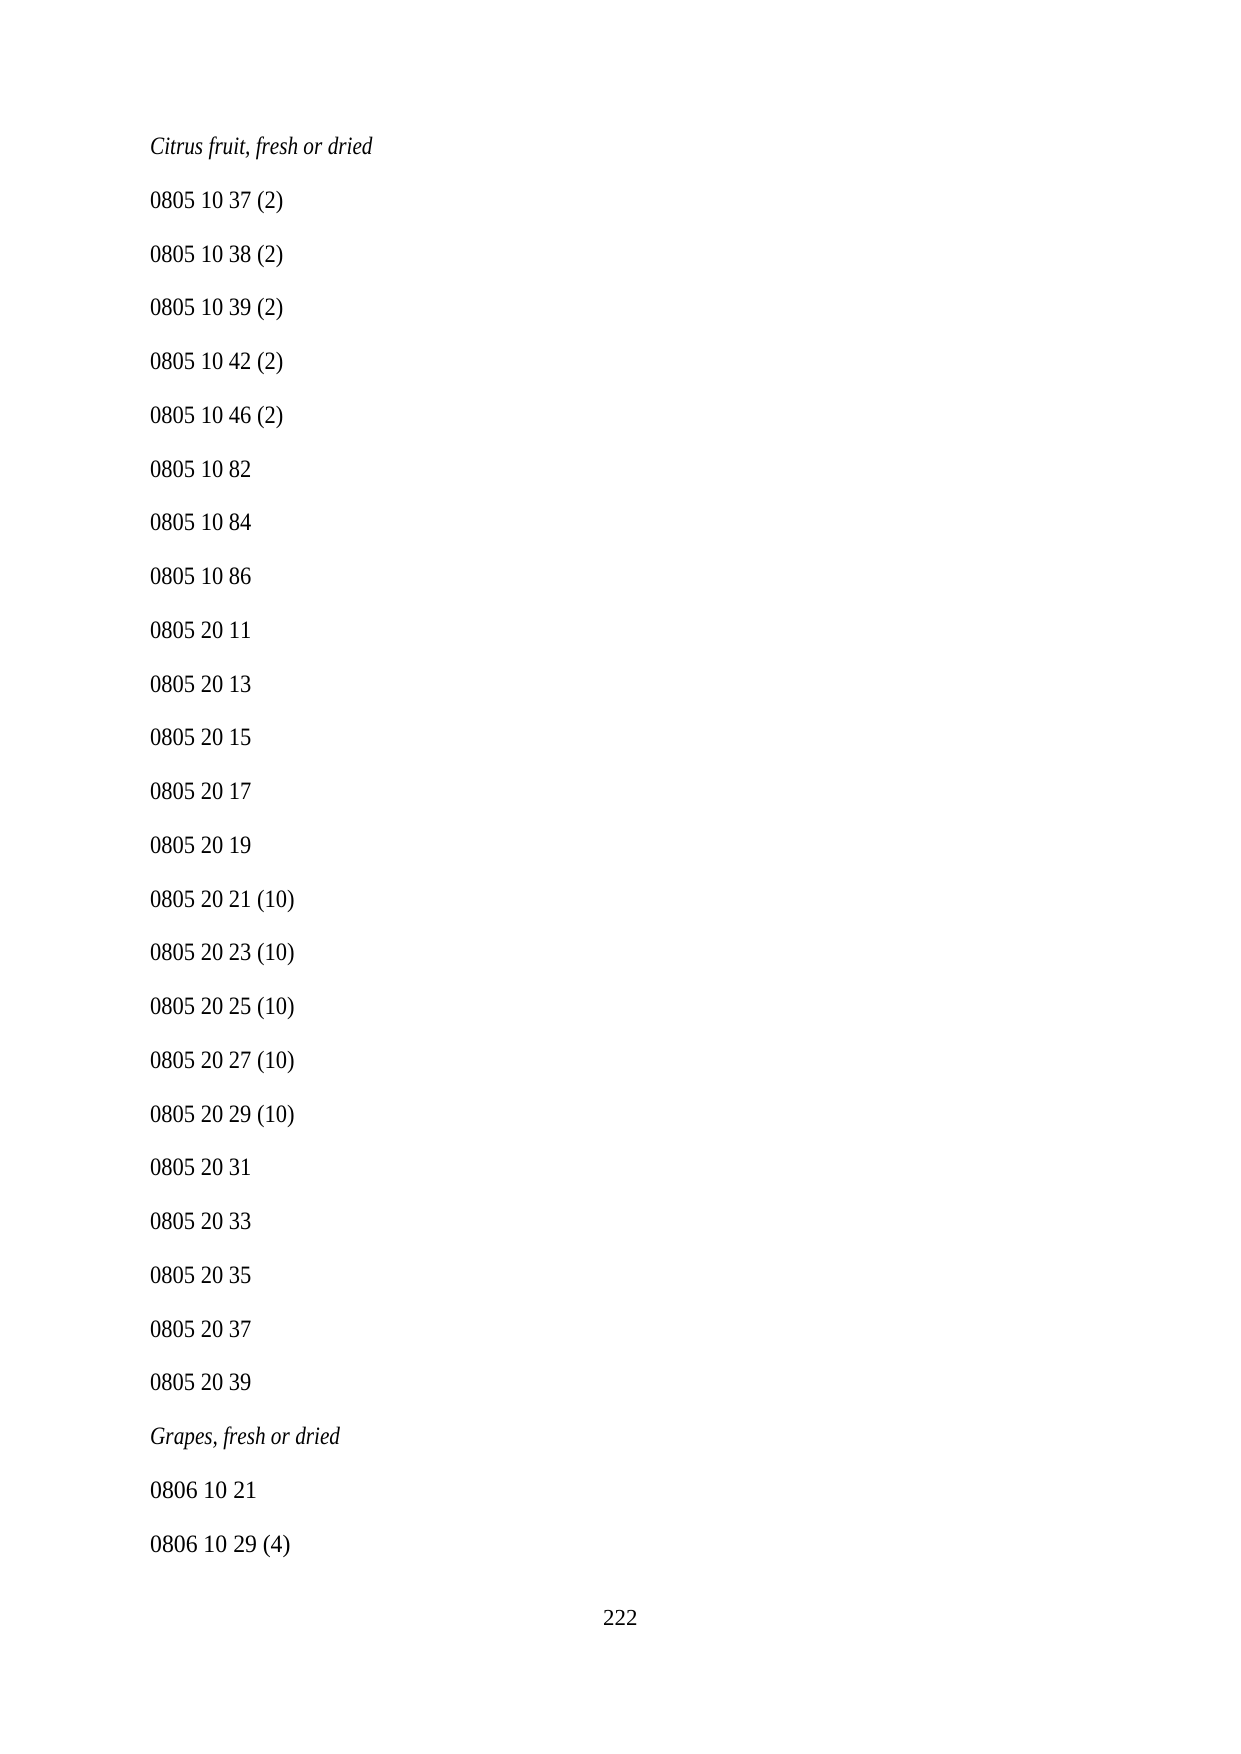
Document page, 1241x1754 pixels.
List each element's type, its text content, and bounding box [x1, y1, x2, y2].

text 0805 20 11 [150, 615, 1090, 644]
text 0805 10 86 [150, 561, 1090, 590]
text 0805 20 17 [150, 776, 1090, 805]
text 0805 10 46 (2) [150, 400, 1090, 429]
text 0805 20 33 [150, 1206, 1090, 1235]
text 0805 20 29 (10) [150, 1099, 1090, 1127]
text 0805 20 23 (10) [150, 937, 1090, 966]
text 0806 10 21 [150, 1475, 1090, 1504]
text 0805 10 39 (2) [150, 292, 1090, 321]
text 0805 20 19 [150, 830, 1090, 859]
text 0805 20 31 [150, 1152, 1090, 1181]
text 0805 20 21 (10) [150, 884, 1090, 912]
text 0805 20 27 (10) [150, 1045, 1090, 1074]
text 0805 10 82 [150, 454, 1090, 482]
text 0805 20 37 [150, 1314, 1090, 1342]
text Grapes, fresh or dried [150, 1421, 1090, 1450]
text 0806 10 29 (4) [150, 1529, 1090, 1557]
text 0805 20 13 [150, 669, 1090, 697]
text 0805 20 25 (10) [150, 991, 1090, 1020]
text 0805 10 38 (2) [150, 239, 1090, 267]
text 0805 10 84 [150, 507, 1090, 536]
text 0805 20 15 [150, 722, 1090, 751]
text 0805 20 35 [150, 1260, 1090, 1289]
text Citrus fruit, fresh or dried [150, 131, 1090, 160]
text 0805 10 42 (2) [150, 346, 1090, 375]
text 0805 10 37 (2) [150, 185, 1090, 214]
text 0805 20 39 [150, 1367, 1090, 1396]
